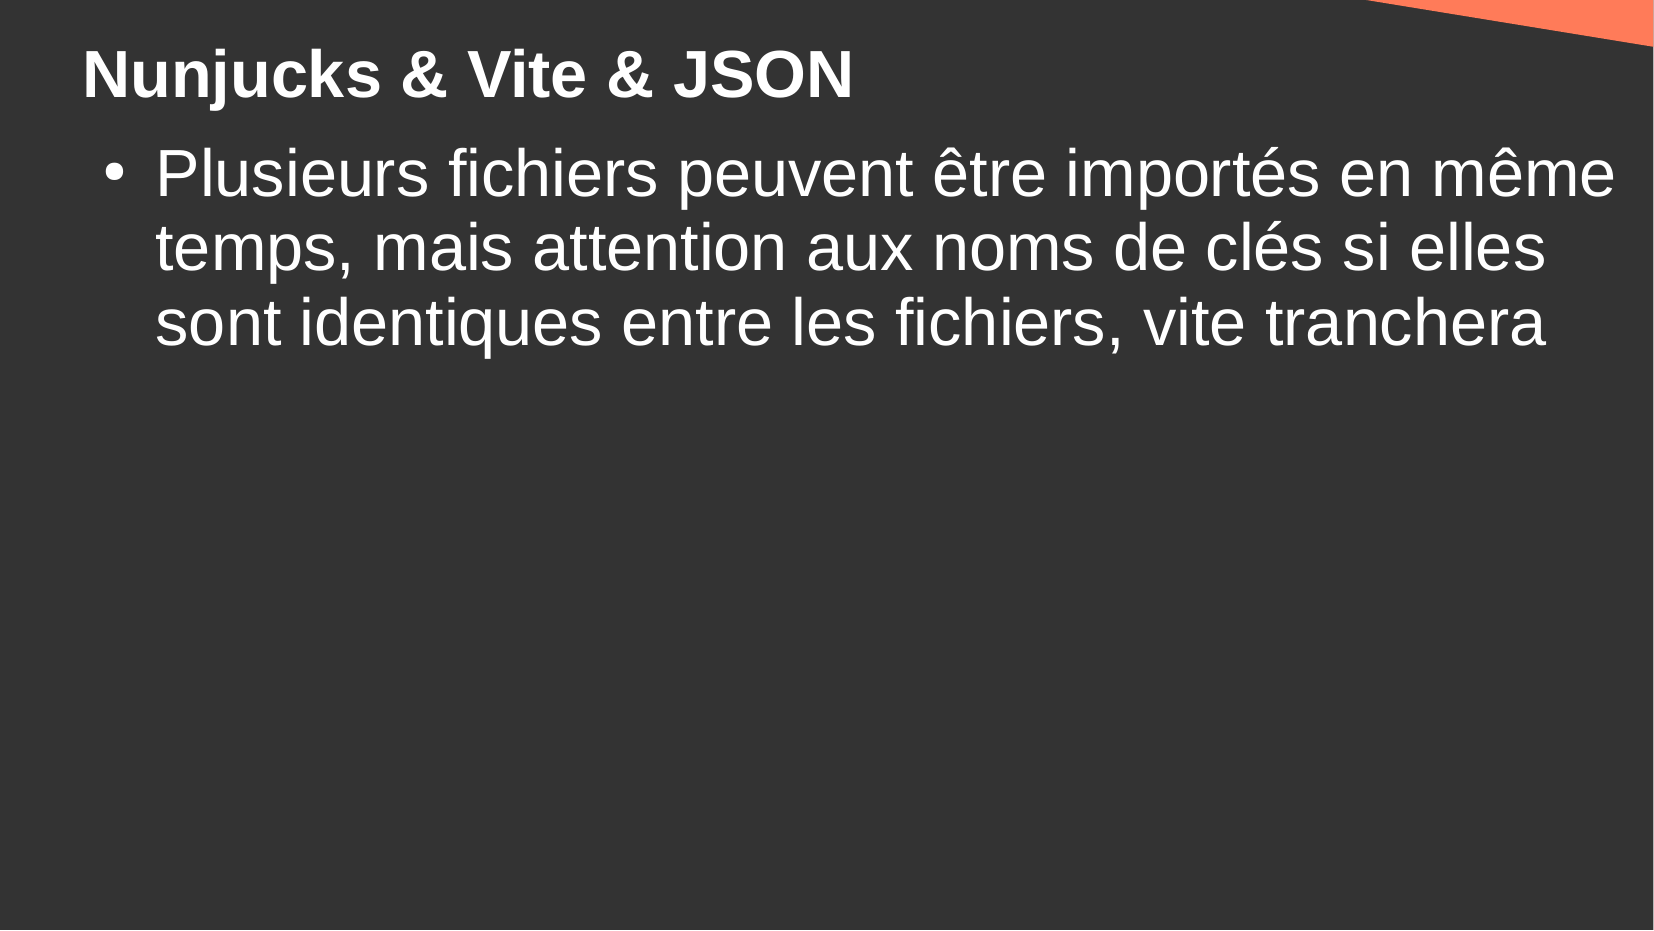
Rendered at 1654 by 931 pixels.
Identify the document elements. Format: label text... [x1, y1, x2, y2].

text_box [1366, 0, 1654, 47]
list Plusieurs fichiers peuvent être importés en même temps, mais attention aux noms de clés si elles sont identiques entre les fichiers, vite tranchera [84, 135, 1624, 414]
title Nunjucks & Vite & JSON [82, 37, 1571, 112]
